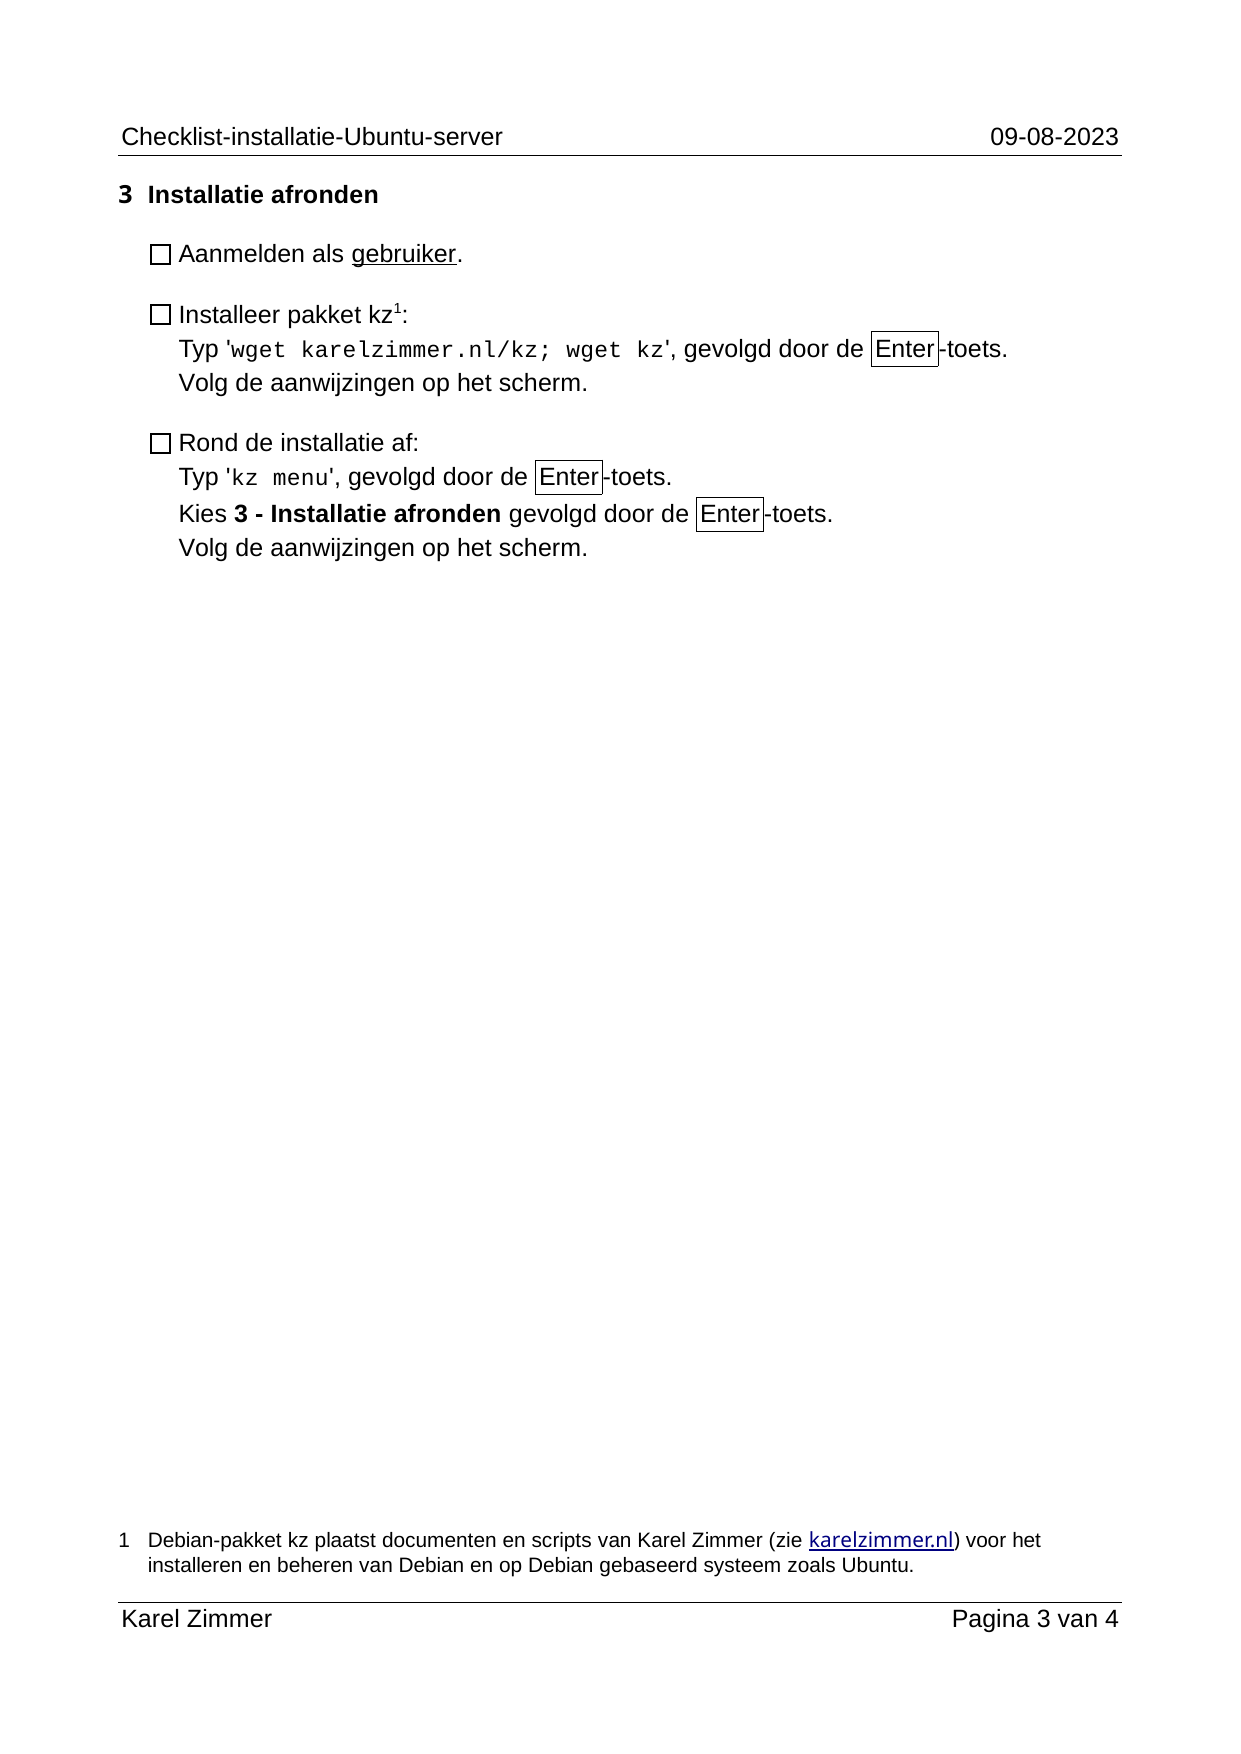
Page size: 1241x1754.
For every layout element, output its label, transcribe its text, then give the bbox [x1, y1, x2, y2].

table_cell [142, 330, 177, 367]
table_cell [142, 269, 177, 300]
table_cell Rond de installatie af: [177, 428, 1122, 458]
table_header Aanmelden als gebruiker. [177, 239, 1122, 269]
table_cell [118, 330, 142, 367]
table_cell Volg de aanwijzingen op het scherm. [177, 368, 1122, 398]
table_cell [118, 300, 142, 330]
table_cell [142, 533, 177, 563]
table_cell Kies 3 - Installatie afronden gevolgd door de Enter-toets. [177, 496, 1122, 533]
table_cell [118, 398, 142, 428]
table_cell [118, 458, 142, 496]
table_cell Typ 'wget karelzimmer.nl/kz; wget kz', gevolgd door de Enter-toets. [177, 330, 1122, 367]
table_cell [118, 496, 142, 533]
table_cell Typ 'kz menu', gevolgd door de Enter-toets. [177, 458, 1122, 496]
table_cell [142, 496, 177, 533]
table_cell [177, 398, 1122, 428]
table_cell Installeer pakket kz: [177, 300, 1122, 330]
table_cell [142, 398, 177, 428]
table_cell [142, 368, 177, 398]
list Installatie afronden [118, 177, 1122, 211]
table_header [118, 239, 142, 269]
table_cell [118, 269, 142, 300]
table_cell [142, 458, 177, 496]
table_header [142, 239, 177, 269]
table_cell Volg de aanwijzingen op het scherm. [177, 533, 1122, 563]
table_cell [142, 300, 177, 330]
table_cell [142, 428, 177, 458]
table_cell [118, 428, 142, 458]
table_cell [118, 533, 142, 563]
table_cell [177, 269, 1122, 300]
table_cell [118, 368, 142, 398]
